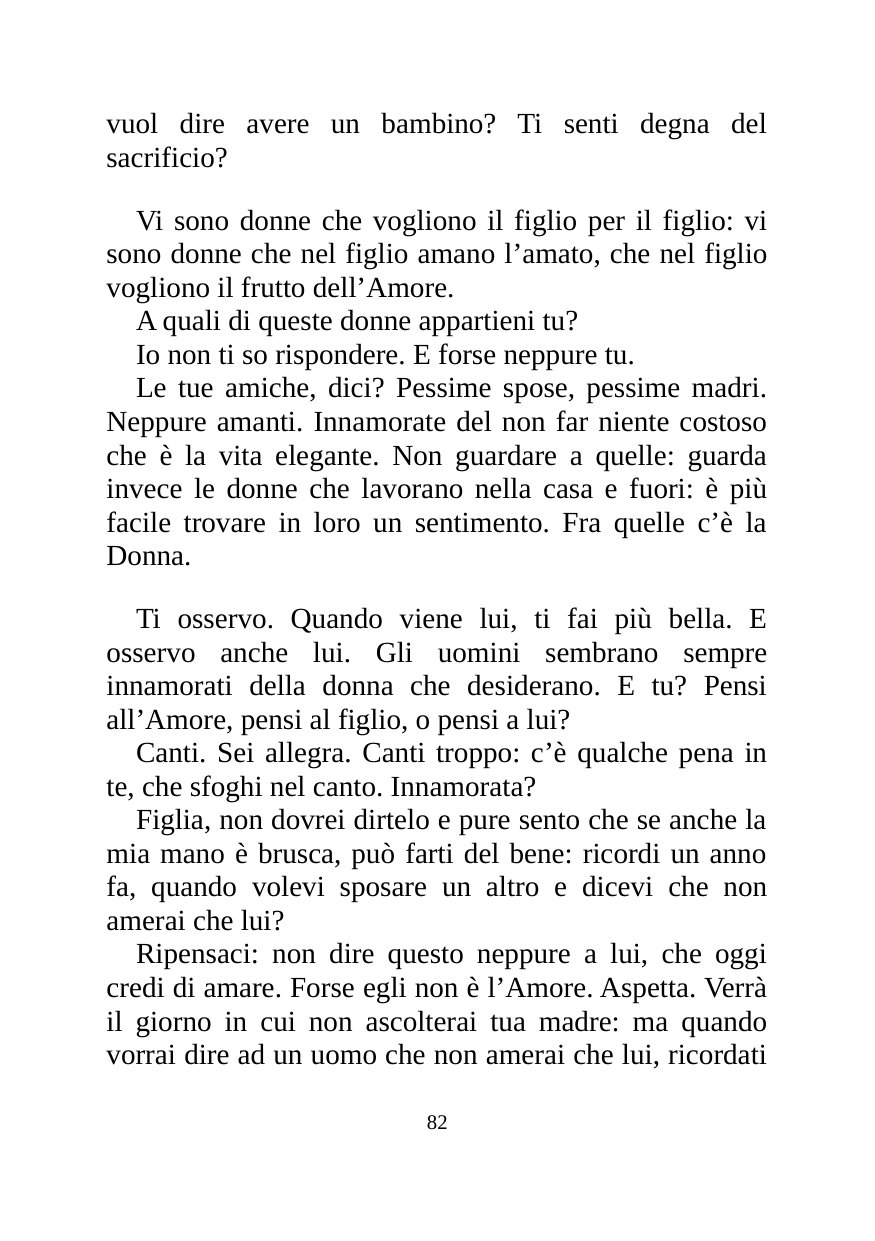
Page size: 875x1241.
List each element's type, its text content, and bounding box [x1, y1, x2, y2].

text Ripensaci: non dire questo neppure a lui, che oggi credi di amare. Forse egli non è l’Amore. Aspetta. Verrà il giorno in cui non ascolterai tua madre: ma quando vorrai dire ad un uomo che non amerai che lui, ricordati [106, 937, 768, 1071]
text Canti. Sei allegra. Canti troppo: c’è qualche pena in te, che sfoghi nel canto. Innamorata? [106, 735, 768, 802]
text vuol dire avere un bambino? Ti senti degna del sacrificio? [106, 106, 768, 173]
text Figlia, non dovrei dirtelo e pure sento che se anche la mia mano è brusca, può farti del bene: ricordi un anno fa, quando volevi sposare un altro e dicevi che non amerai che lui? [106, 802, 768, 937]
text A quali di queste donne appartieni tu? [106, 303, 768, 337]
text Io non ti so rispondere. E forse neppure tu. [106, 337, 768, 371]
text Vi sono donne che vogliono il figlio per il figlio: vi sono donne che nel figlio amano l’amato, che nel figlio vogliono il frutto dell’Amore. [106, 203, 768, 303]
text Le tue amiche, dici? Pessime spose, pessime madri. Neppure amanti. Innamorate del non far niente costoso che è la vita elegante. Non guardare a quelle: guarda invece le donne che lavorano nella casa e fuori: è più facile trovare in loro un sentimento. Fra quelle c’è la Donna. [106, 371, 768, 572]
text Ti osservo. Quando viene lui, ti fai più bella. E osservo anche lui. Gli uomini sembrano sempre innamorati della donna che desiderano. E tu? Pensi all’Amore, pensi al figlio, o pensi a lui? [106, 601, 768, 735]
